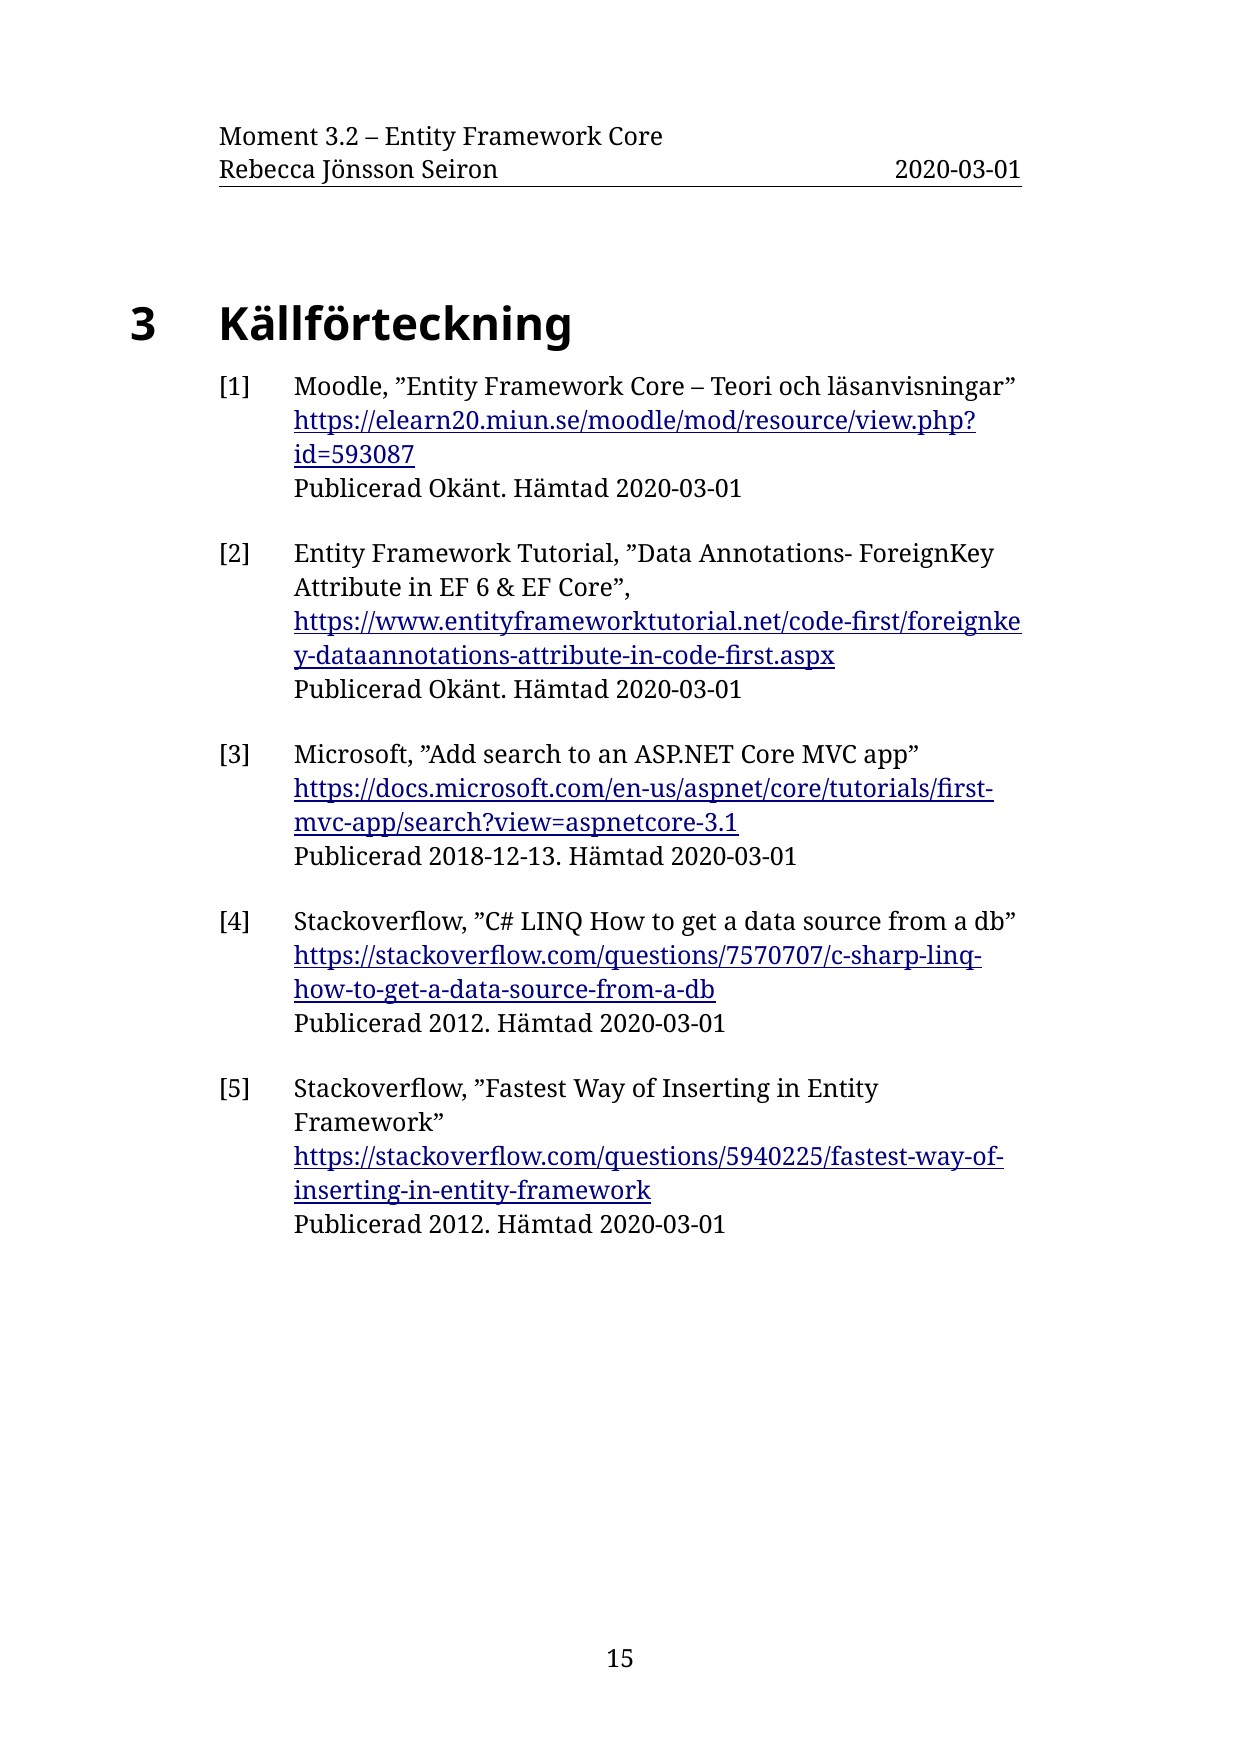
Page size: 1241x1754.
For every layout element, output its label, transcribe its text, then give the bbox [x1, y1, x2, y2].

list Stackoverflow, ”Fastest Way of Inserting in Entity Framework” https://stackoverflow.com/questions/5940225/fastest-way-of-inserting-in-entity-framework Publicerad 2012. Hämtad 2020-03-01 [218, 1071, 1022, 1241]
subtitle Källförteckning [130, 291, 1022, 353]
list Microsoft, ”Add search to an ASP.NET Core MVC app” https://docs.microsoft.com/en-us/aspnet/core/tutorials/first-mvc-app/search?view=aspnetcore-3.1 Publicerad 2018-12-13. Hämtad 2020-03-01 [218, 737, 1022, 873]
list Stackoverflow, ”C# LINQ How to get a data source from a db” https://stackoverflow.com/questions/7570707/c-sharp-linq-how-to-get-a-data-source-from-a-db Publicerad 2012. Hämtad 2020-03-01 [218, 904, 1022, 1040]
list Moodle, ”Entity Framework Core – Teori och läsanvisningar” https://elearn20.miun.se/moodle/mod/resource/view.php?id=593087 Publicerad Okänt. Hämtad 2020-03-01 [218, 369, 1022, 505]
list Entity Framework Tutorial, ”Data Annotations- ForeignKey Attribute in EF 6 & EF Core”, https://www.entityframeworktutorial.net/code-first/foreignkey-dataannotations-attribute-in-code-first.aspx Publicerad Okänt. Hämtad 2020-03-01 [218, 536, 1022, 706]
